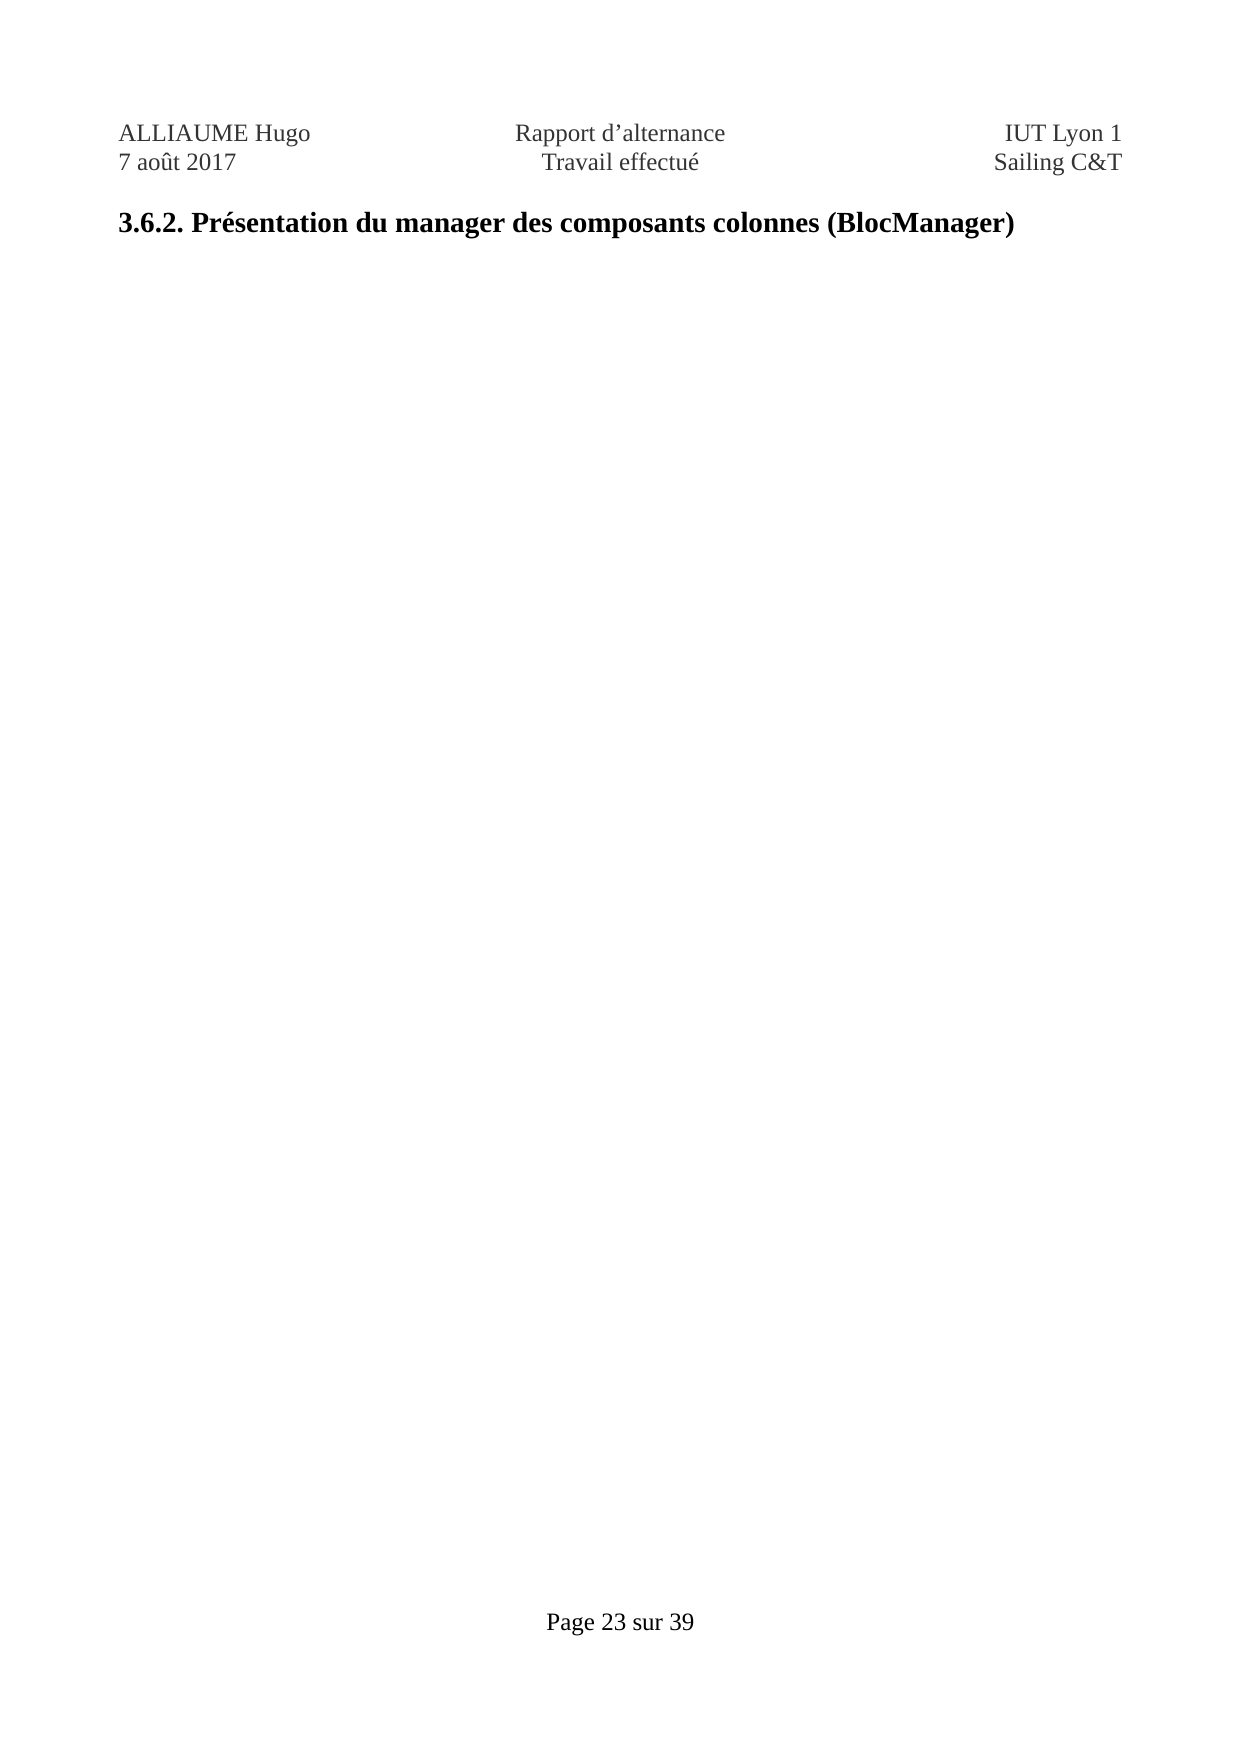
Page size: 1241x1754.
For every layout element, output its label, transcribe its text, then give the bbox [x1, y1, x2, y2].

subtitle 3.6.2. Présentation du manager des composants colonnes (BlocManager) [118, 205, 1122, 239]
